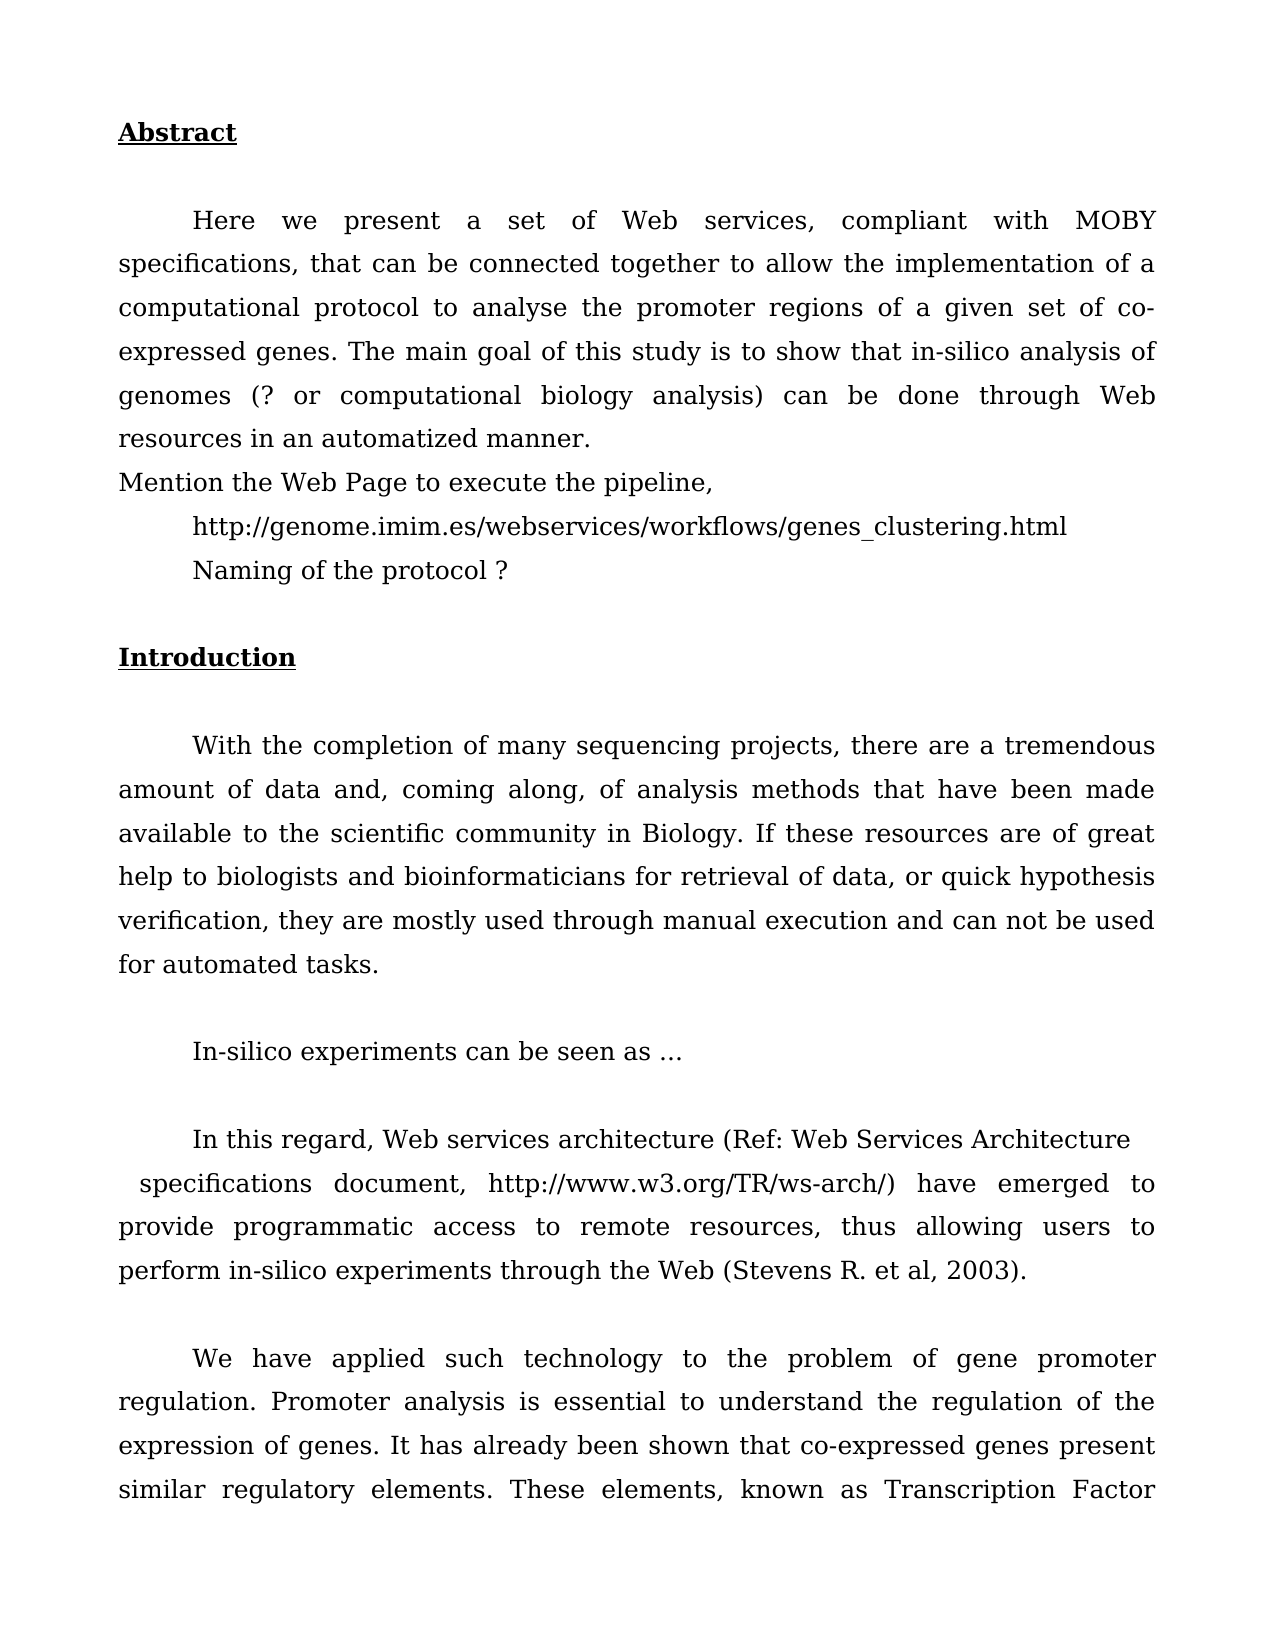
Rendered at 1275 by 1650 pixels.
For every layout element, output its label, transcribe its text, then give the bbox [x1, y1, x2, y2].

text Here we present a set of Web services, compliant with MOBY specifications, that can be connected together to allow the implementation of a computational protocol to analyse the promoter regions of a given set of co-expressed genes. The main goal of this study is to show that in-silico analysis of genomes (? or computational biology analysis) can be done through Web resources in an automatized manner. [118, 206, 1157, 454]
text We have applied such technology to the problem of gene promoter regulation. Promoter analysis is essential to understand the regulation of the expression of genes. It has already been shown that co-expressed genes present similar regulatory elements. These elements, known as Transcription Factor [118, 1344, 1157, 1504]
text Mention the Web Page to execute the pipeline, [118, 468, 1157, 498]
text http://genome.imim.es/webservices/workflows/genes_clustering.html [118, 512, 1157, 541]
text Abstract [118, 118, 1157, 147]
text Introduction [118, 643, 1157, 673]
text In this regard, Web services architecture (Ref: Web Services Architecture [118, 1125, 1157, 1154]
text specifications document, http://www.w3.org/TR/ws-arch/) have emerged to provide programmatic access to remote resources, thus allowing users to perform in-silico experiments through the Web (Stevens R. et al, 2003). [118, 1169, 1157, 1285]
text With the completion of many sequencing projects, there are a tremendous amount of data and, coming along, of analysis methods that have been made available to the scientific community in Biology. If these resources are of great help to biologists and bioinformaticians for retrieval of data, or quick hypothesis verification, they are mostly used through manual execution and can not be used for automated tasks. [118, 731, 1157, 979]
text Naming of the protocol ? [118, 556, 1157, 585]
text In-silico experiments can be seen as ... [118, 1037, 1157, 1067]
